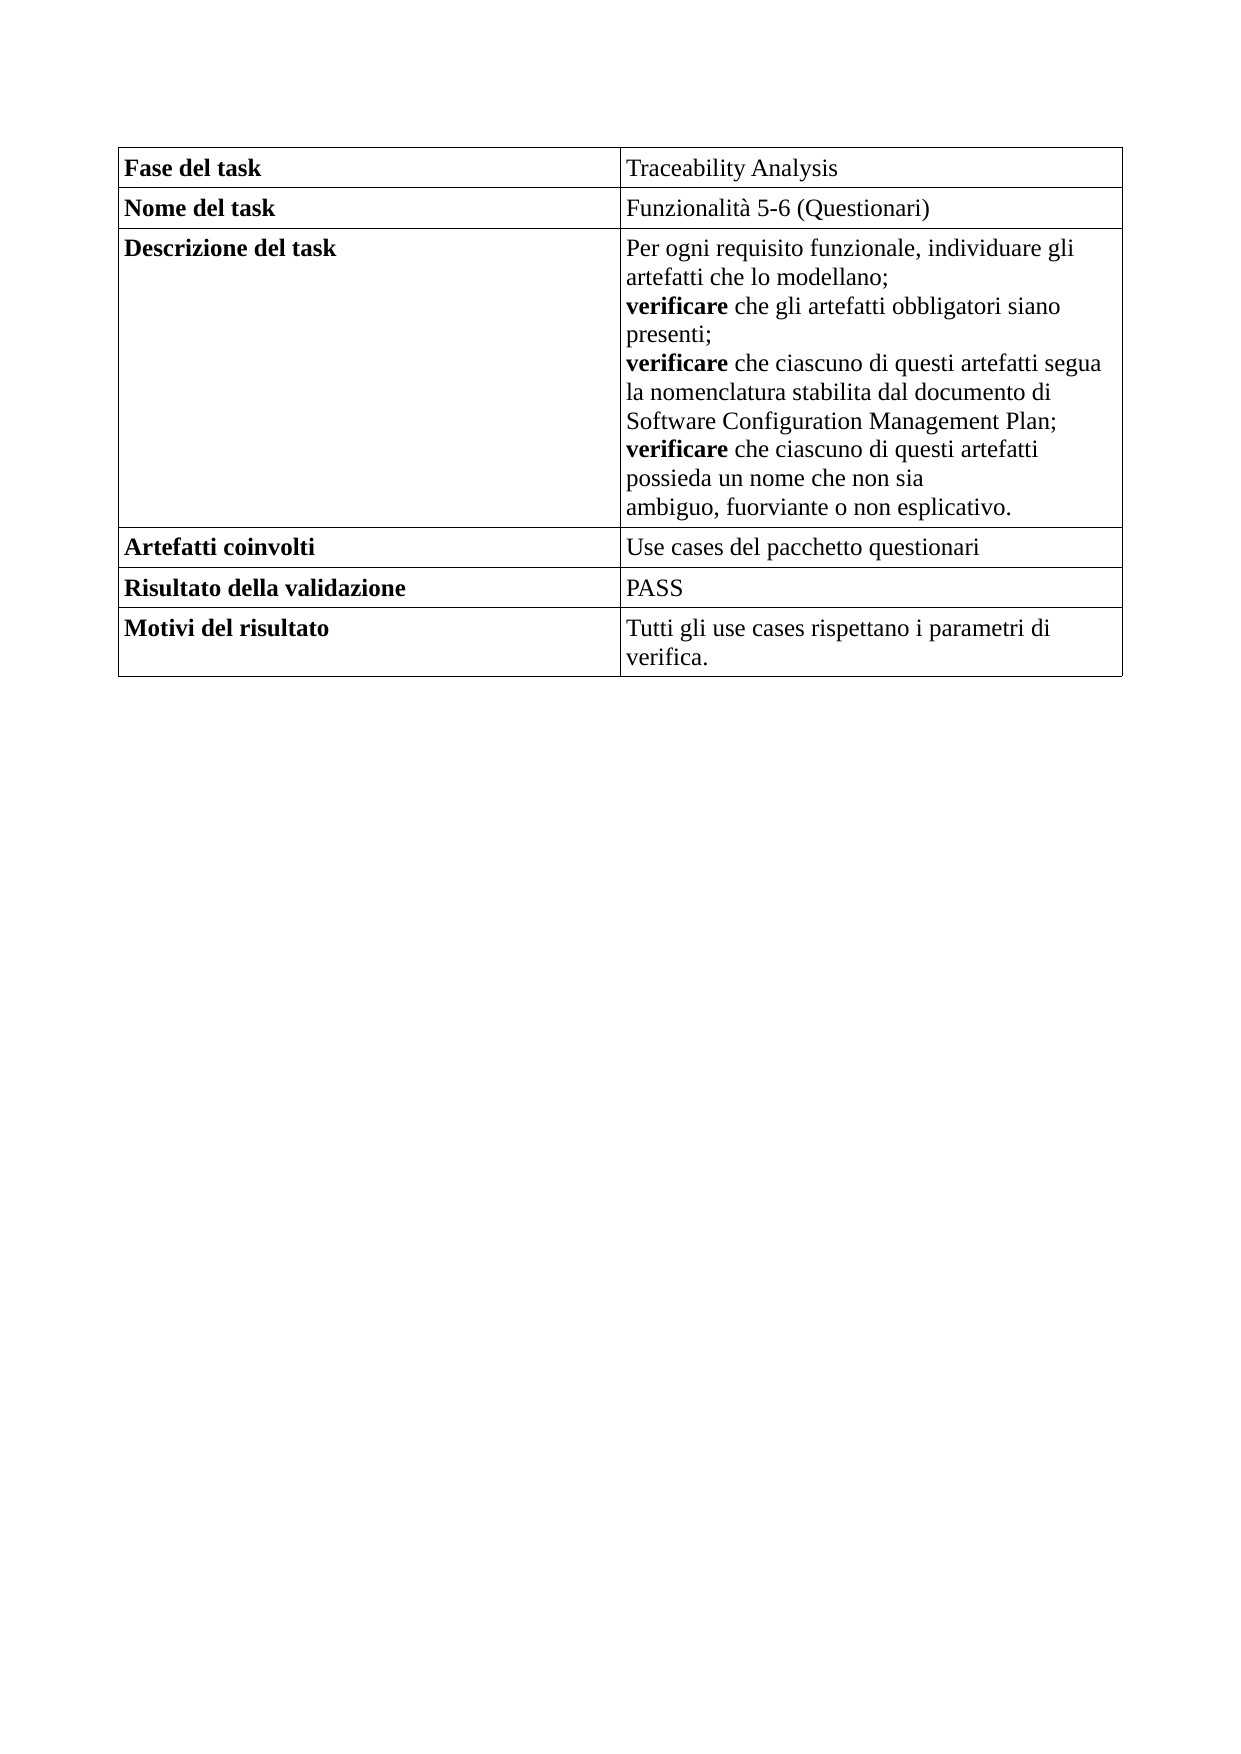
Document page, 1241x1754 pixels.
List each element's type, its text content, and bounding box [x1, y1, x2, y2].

table_cell Artefatti coinvolti [119, 528, 620, 567]
table_cell Use cases del pacchetto questionari [621, 528, 1122, 567]
table_cell Risultato della validazione [119, 568, 620, 607]
table_header Fase del task [119, 148, 620, 187]
table_cell Nome del task [119, 188, 620, 227]
table_cell Descrizione del task [119, 229, 620, 527]
table_cell PASS [621, 568, 1122, 607]
table_header Traceability Analysis [621, 148, 1122, 187]
table_cell Per ogni requisito funzionale, individuare gli artefatti che lo modellano; verificare che gli artefatti obbligatori siano presenti; verificare che ciascuno di questi artefatti segua la nomenclatura stabilita dal documento di Software Configuration Management Plan; verificare che ciascuno di questi artefatti possieda un nome che non sia ambiguo, fuorviante o non esplicativo. [621, 229, 1122, 527]
table_cell Tutti gli use cases rispettano i parametri di verifica. [621, 608, 1122, 676]
table_cell Funzionalità 5-6 (Questionari) [621, 188, 1122, 227]
table_cell Motivi del risultato [119, 608, 620, 676]
